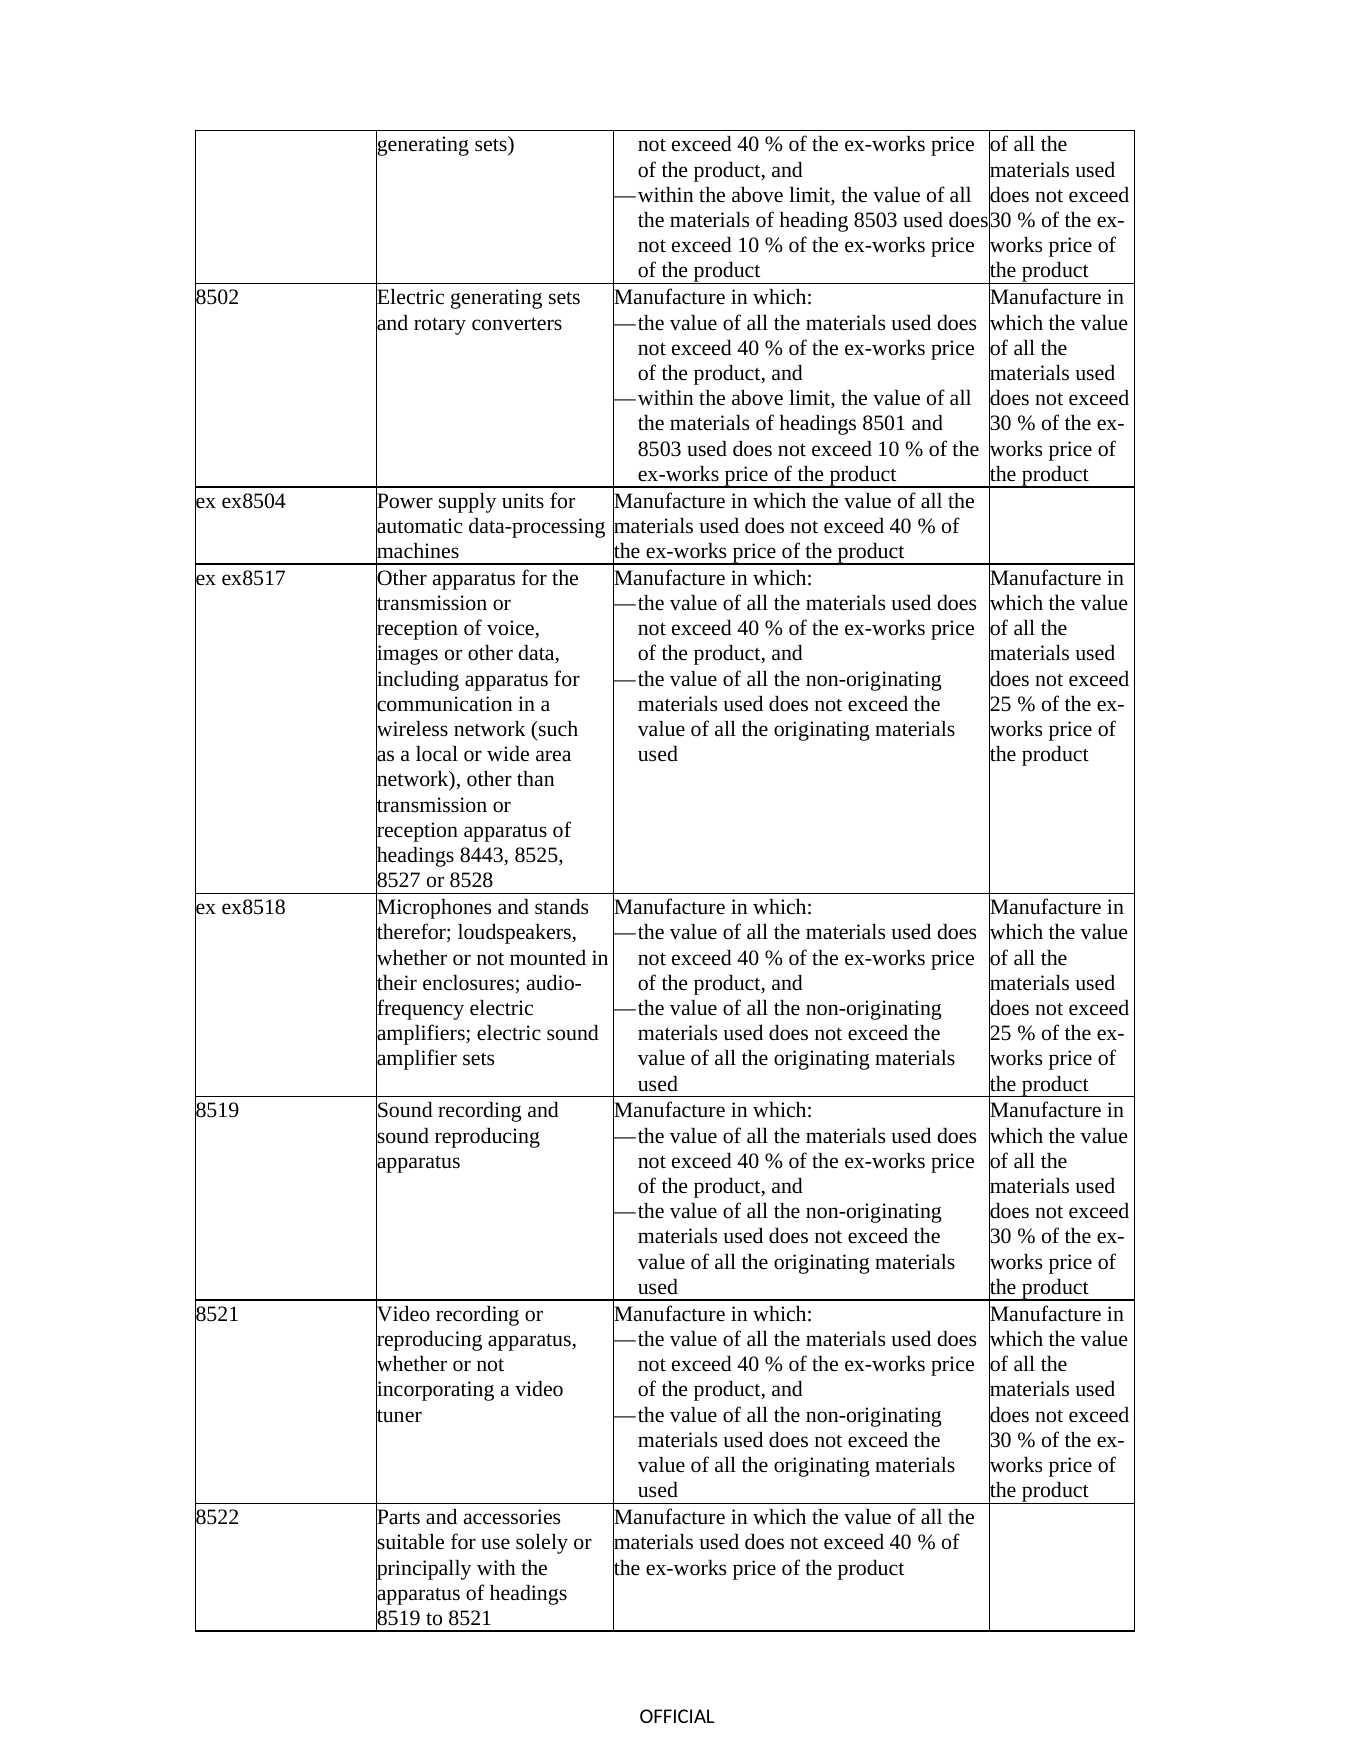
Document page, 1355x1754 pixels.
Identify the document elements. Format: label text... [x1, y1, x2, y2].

table_header — [614, 1123, 638, 1198]
table_cell Parts and accessories suitable for use solely or principally with the apparatus of headings 8519 to 8521 [377, 1504, 613, 1630]
table_cell Manufacture in which: [614, 894, 989, 919]
table_header the value of all the non-originating materials used does not exceed the value of all the originating materials used [638, 1402, 989, 1502]
table_cell 8502 [196, 284, 376, 486]
table_cell 8522 [196, 1504, 376, 1630]
table_cell Manufacture in which the value of all the materials used does not exceed 40 % of the ex-works price of the product [614, 488, 989, 563]
table_cell generating sets) [377, 131, 613, 283]
table_cell Manufacture in which the value of all the materials used does not exceed 30 % of the ex-works price of the product [990, 1097, 1134, 1299]
table_cell Microphones and stands therefor; loudspeakers, whether or not mounted in their enclosures; audio-frequency electric amplifiers; electric sound amplifier sets [377, 894, 613, 1096]
table_cell [990, 488, 1134, 563]
table_cell ex ex8518 [196, 894, 376, 1096]
table_header — [614, 182, 638, 283]
table_header — [614, 666, 638, 766]
table_header — [614, 1326, 638, 1402]
table_header — [614, 310, 638, 385]
table_header [614, 131, 638, 182]
table_cell [990, 1504, 1134, 1630]
table_cell [614, 766, 989, 892]
table_header — [614, 1198, 638, 1299]
table_cell ex ex8517 [196, 565, 376, 892]
table_cell [196, 131, 376, 283]
table_header within the above limit, the value of all the materials of headings 8501 and 8503 used does not exceed 10 % of the ex-works price of the product [638, 385, 989, 486]
table_header within the above limit, the value of all the materials of heading 8503 used does not exceed 10 % of the ex-works price of the product [638, 182, 989, 283]
table_header — [614, 1402, 638, 1502]
table_header the value of all the non-originating materials used does not exceed the value of all the originating materials used [638, 1198, 989, 1299]
table_header — [614, 919, 638, 995]
table_cell Other apparatus for the transmission or reception of voice, images or other data, including apparatus for communication in a wireless network (such as a local or wide area network), other than transmission or reception apparatus of headings 8443, 8525, 8527 or 8528 [377, 565, 613, 892]
table_header the value of all the non-originating materials used does not exceed the value of all the originating materials used [638, 995, 989, 1096]
table_header — [614, 995, 638, 1096]
table_cell Manufacture in which the value of all the materials used does not exceed 25 % of the ex-works price of the product [990, 894, 1134, 1096]
table_cell Sound recording and sound reproducing apparatus [377, 1097, 613, 1299]
table_header — [614, 590, 638, 666]
table_cell Manufacture in which: [614, 284, 989, 310]
table_cell ex ex8504 [196, 488, 376, 563]
table_cell Manufacture in which the value of all the materials used does not exceed 30 % of the ex-works price of the product [990, 1301, 1134, 1502]
table_header the value of all the materials used does not exceed 40 % of the ex-works price of the product, and [638, 590, 989, 666]
table_cell Manufacture in which the value of all the materials used does not exceed 30 % of the ex-works price of the product [990, 284, 1134, 486]
table_cell Manufacture in which: [614, 1301, 989, 1326]
table_cell Electric generating sets and rotary converters [377, 284, 613, 486]
table_cell Manufacture in which: [614, 565, 989, 590]
table_cell Manufacture in which the value of all the materials used does not exceed 40 % of the ex-works price of the product [614, 1504, 989, 1630]
table_header the value of all the non-originating materials used does not exceed the value of all the originating materials used [638, 666, 989, 766]
table_header the value of all the materials used does not exceed 40 % of the ex-works price of the product, and [638, 310, 989, 385]
table_cell Manufacture in which the value of all the materials used does not exceed 25 % of the ex-works price of the product [990, 565, 1134, 892]
table_header the value of all the materials used does not exceed 40 % of the ex-works price of the product, and [638, 919, 989, 995]
table_cell 8521 [196, 1301, 376, 1502]
table_cell Video recording or reproducing apparatus, whether or not incorporating a video tuner [377, 1301, 613, 1502]
table_header the value of all the materials used does not exceed 40 % of the ex-works price of the product, and [638, 1326, 989, 1402]
table_cell of all the materials used does not exceed 30 % of the ex-works price of the product [990, 131, 1134, 283]
table_header the value of all the materials used does not exceed 40 % of the ex-works price of the product, and [638, 1123, 989, 1198]
table_cell 8519 [196, 1097, 376, 1299]
table_cell Power supply units for automatic data-processing machines [377, 488, 613, 563]
table_cell Manufacture in which: [614, 1097, 989, 1123]
table_header not exceed 40 % of the ex-works price of the product, and [638, 131, 989, 182]
table_header — [614, 385, 638, 486]
